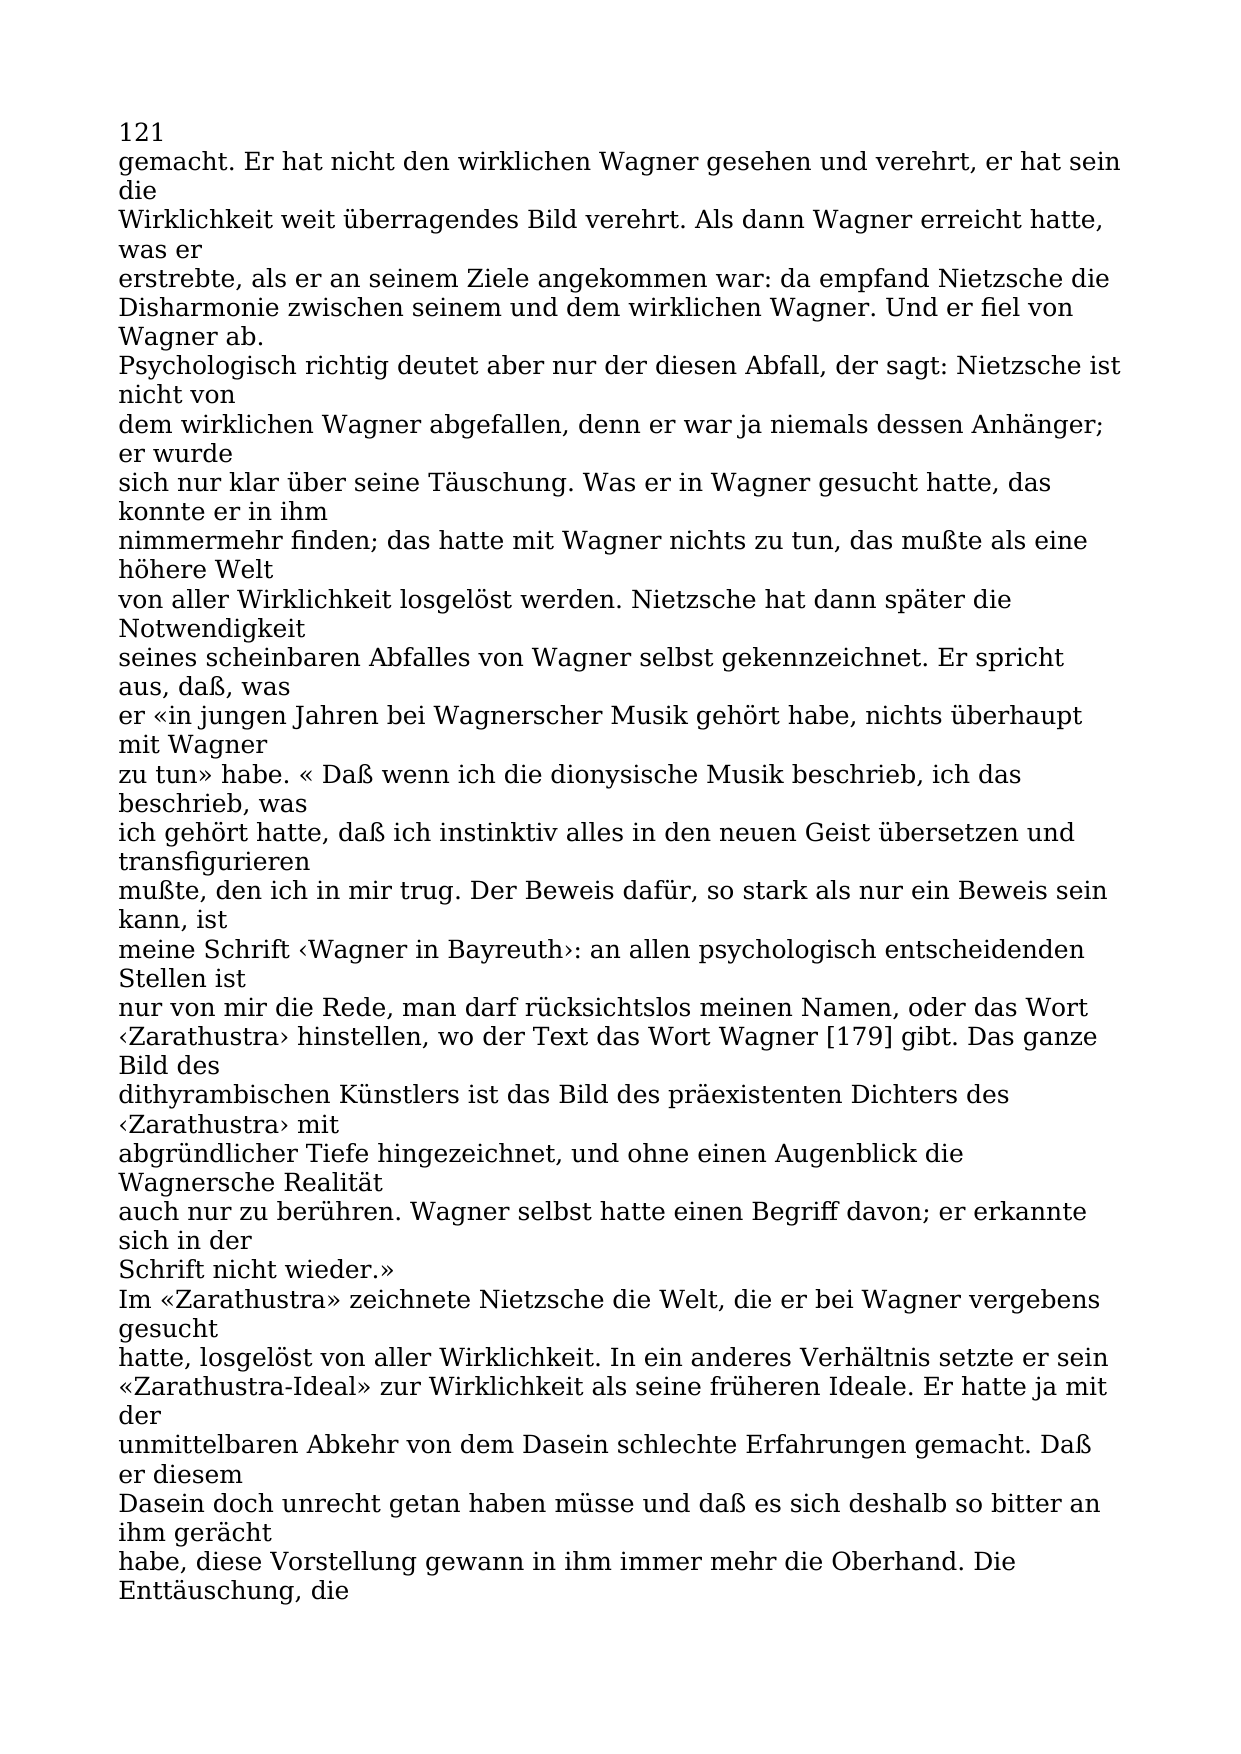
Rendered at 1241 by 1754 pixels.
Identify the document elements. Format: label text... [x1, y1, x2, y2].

text mußte, den ich in mir trug. Der Beweis dafür, so stark als nur ein Beweis sein kann, ist [118, 876, 1122, 935]
text erstrebte, als er an seinem Ziele angekommen war: da empfand Nietzsche die [118, 264, 1122, 293]
text hatte, losgelöst von aller Wirklichkeit. In ein anderes Verhältnis setzte er sein [118, 1343, 1122, 1372]
text seines scheinbaren Abfalles von Wagner selbst gekennzeichnet. Er spricht aus, daß, was [118, 643, 1122, 701]
text nimmermehr finden; das hatte mit Wagner nichts zu tun, das mußte als eine höhere Welt [118, 526, 1122, 585]
text sich nur klar über seine Täuschung. Was er in Wagner gesucht hatte, das konnte er in ihm [118, 468, 1122, 526]
text ‹Zarathustra› hinstellen, wo der Text das Wort Wagner [179] gibt. Das ganze Bild des [118, 1022, 1122, 1081]
text Dasein doch unrecht getan haben müsse und daß es sich deshalb so bitter an ihm gerächt [118, 1489, 1122, 1547]
text von aller Wirklichkeit losgelöst werden. Nietzsche hat dann später die Notwendigkeit [118, 585, 1122, 643]
text ich gehört hatte, daß ich instinktiv alles in den neuen Geist übersetzen und transfigurieren [118, 818, 1122, 876]
text meine Schrift ‹Wagner in Bayreuth›: an allen psychologisch entscheidenden Stellen ist [118, 935, 1122, 993]
text zu tun» habe. « Daß wenn ich die dionysische Musik beschrieb, ich das beschrieb, was [118, 760, 1122, 818]
text Psychologisch richtig deutet aber nur der diesen Abfall, der sagt: Nietzsche ist nicht von [118, 351, 1122, 410]
text nur von mir die Rede, man darf rücksichtslos meinen Namen, oder das Wort [118, 993, 1122, 1022]
text 121 [118, 118, 1122, 147]
text «Zarathustra-Ideal» zur Wirklichkeit als seine früheren Ideale. Er hatte ja mit der [118, 1372, 1122, 1431]
text dithyrambischen Künstlers ist das Bild des präexistenten Dichters des ‹Zarathustra› mit [118, 1081, 1122, 1139]
text habe, diese Vorstellung gewann in ihm immer mehr die Oberhand. Die Enttäuschung, die [118, 1547, 1122, 1606]
text abgründlicher Tiefe hingezeichnet, und ohne einen Augenblick die Wagnersche Realität [118, 1139, 1122, 1197]
text gemacht. Er hat nicht den wirklichen Wagner gesehen und verehrt, er hat sein die [118, 147, 1122, 206]
text Schrift nicht wieder.» [118, 1256, 1122, 1285]
text Disharmonie zwischen seinem und dem wirklichen Wagner. Und er fiel von Wagner ab. [118, 293, 1122, 351]
text er «in jungen Jahren bei Wagnerscher Musik gehört habe, nichts überhaupt mit Wagner [118, 701, 1122, 760]
text Wirklichkeit weit überragendes Bild verehrt. Als dann Wagner erreicht hatte, was er [118, 206, 1122, 264]
text unmittelbaren Abkehr von dem Dasein schlechte Erfahrungen gemacht. Daß er diesem [118, 1431, 1122, 1489]
text Im «Zarathustra» zeichnete Nietzsche die Welt, die er bei Wagner vergebens gesucht [118, 1285, 1122, 1343]
text auch nur zu berühren. Wagner selbst hatte einen Begriff davon; er erkannte sich in der [118, 1197, 1122, 1256]
text dem wirklichen Wagner abgefallen, denn er war ja niemals dessen Anhänger; er wurde [118, 410, 1122, 468]
